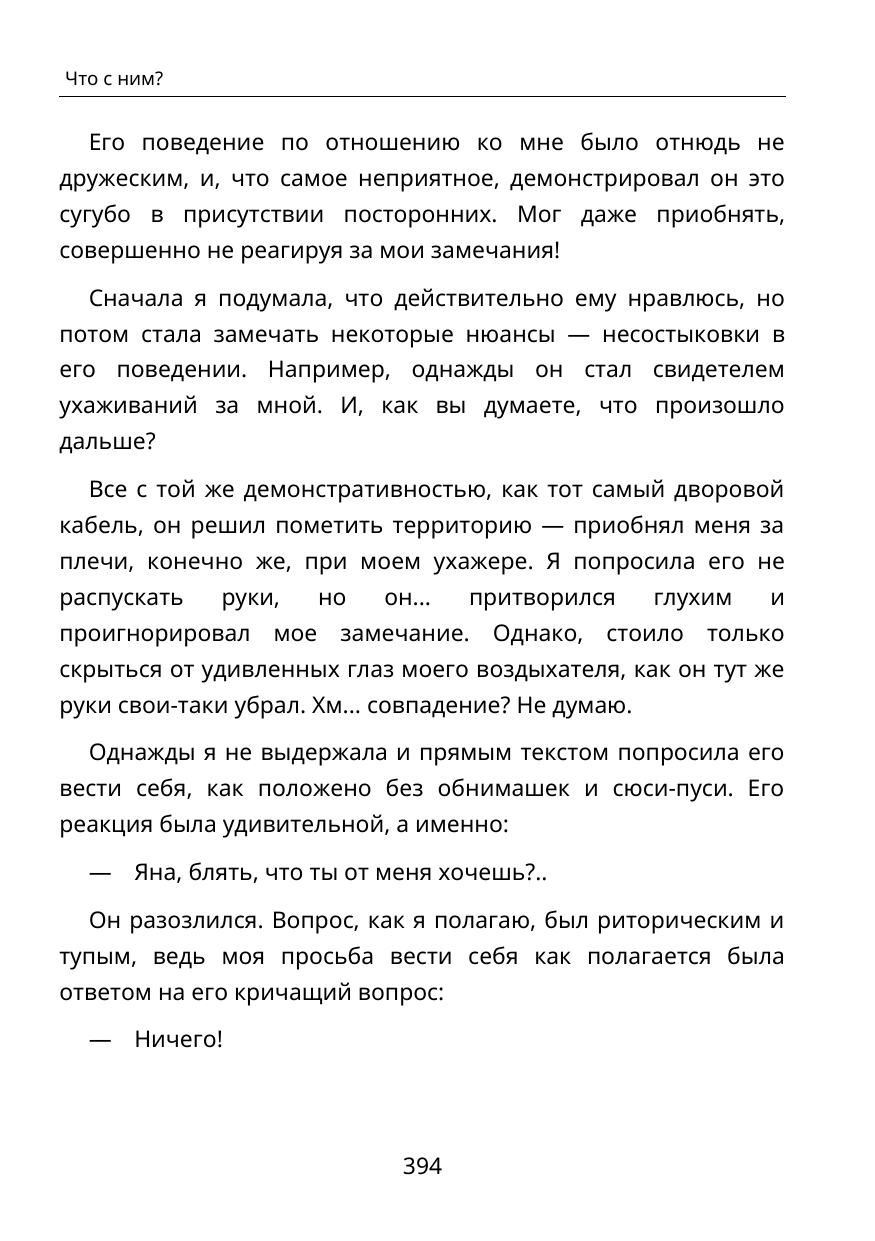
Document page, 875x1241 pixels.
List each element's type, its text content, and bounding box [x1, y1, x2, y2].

list Яна, блять, что ты от меня хочешь?.. [59, 856, 786, 887]
list Ничего! [59, 1023, 786, 1054]
text Он разозлился. Вопрос, как я полагаю, был риторическим и тупым, ведь моя просьба вести себя как полагается была ответом на его кричащий вопрос: [59, 904, 786, 1007]
text Однажды я не выдержала и прямым текстом попросила его вести себя, как положено без обнимашек и сюси-пуси. Его реакция была удивительной, а именно: [59, 736, 786, 839]
text Его поведение по отношению ко мне было отнюдь не дружеским, и, что самое неприятное, демонстрировал он это сугубо в присутствии посторонних. Мог даже приобнять, совершенно не реагируя за мои замечания! [59, 126, 786, 265]
text Все с той же демонстративностью, как тот самый дворовой кабель, он решил пометить территорию — приобнял меня за плечи, конечно же, при моем ухажере. Я попросила его не распускать руки, но он... притворился глухим и проигнорировал мое замечание. Однако, стоило только скрыться от удивленных глаз моего воздыхателя, как он тут же руки свои-таки убрал. Хм... совпадение? Не думаю. [59, 473, 786, 720]
text Сначала я подумала, что действительно ему нравлюсь, но потом стала замечать некоторые нюансы — несостыковки в его поведении. Например, однажды он стал свидетелем ухаживаний за мной. И, как вы думаете, что произошло дальше? [59, 282, 786, 457]
